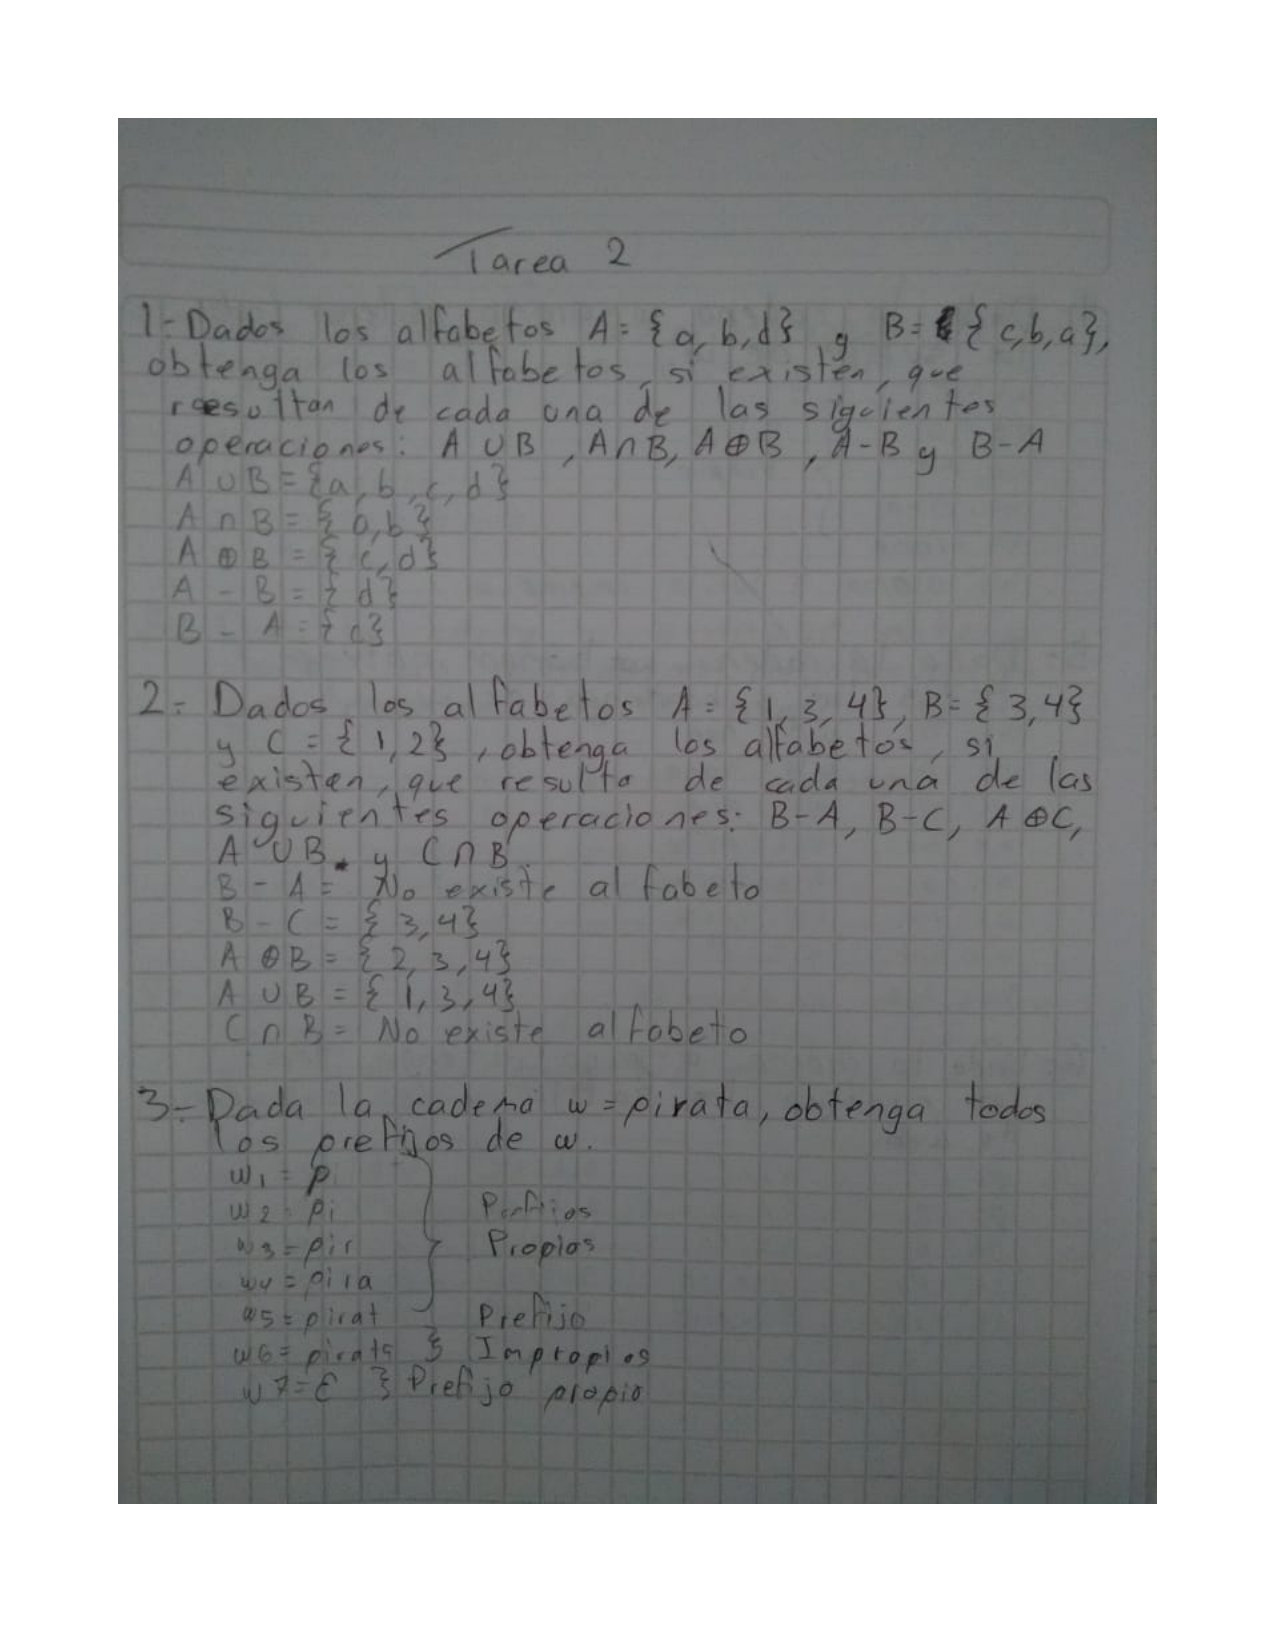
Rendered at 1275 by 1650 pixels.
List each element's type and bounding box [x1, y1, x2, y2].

picture [118, 118, 1157, 1504]
